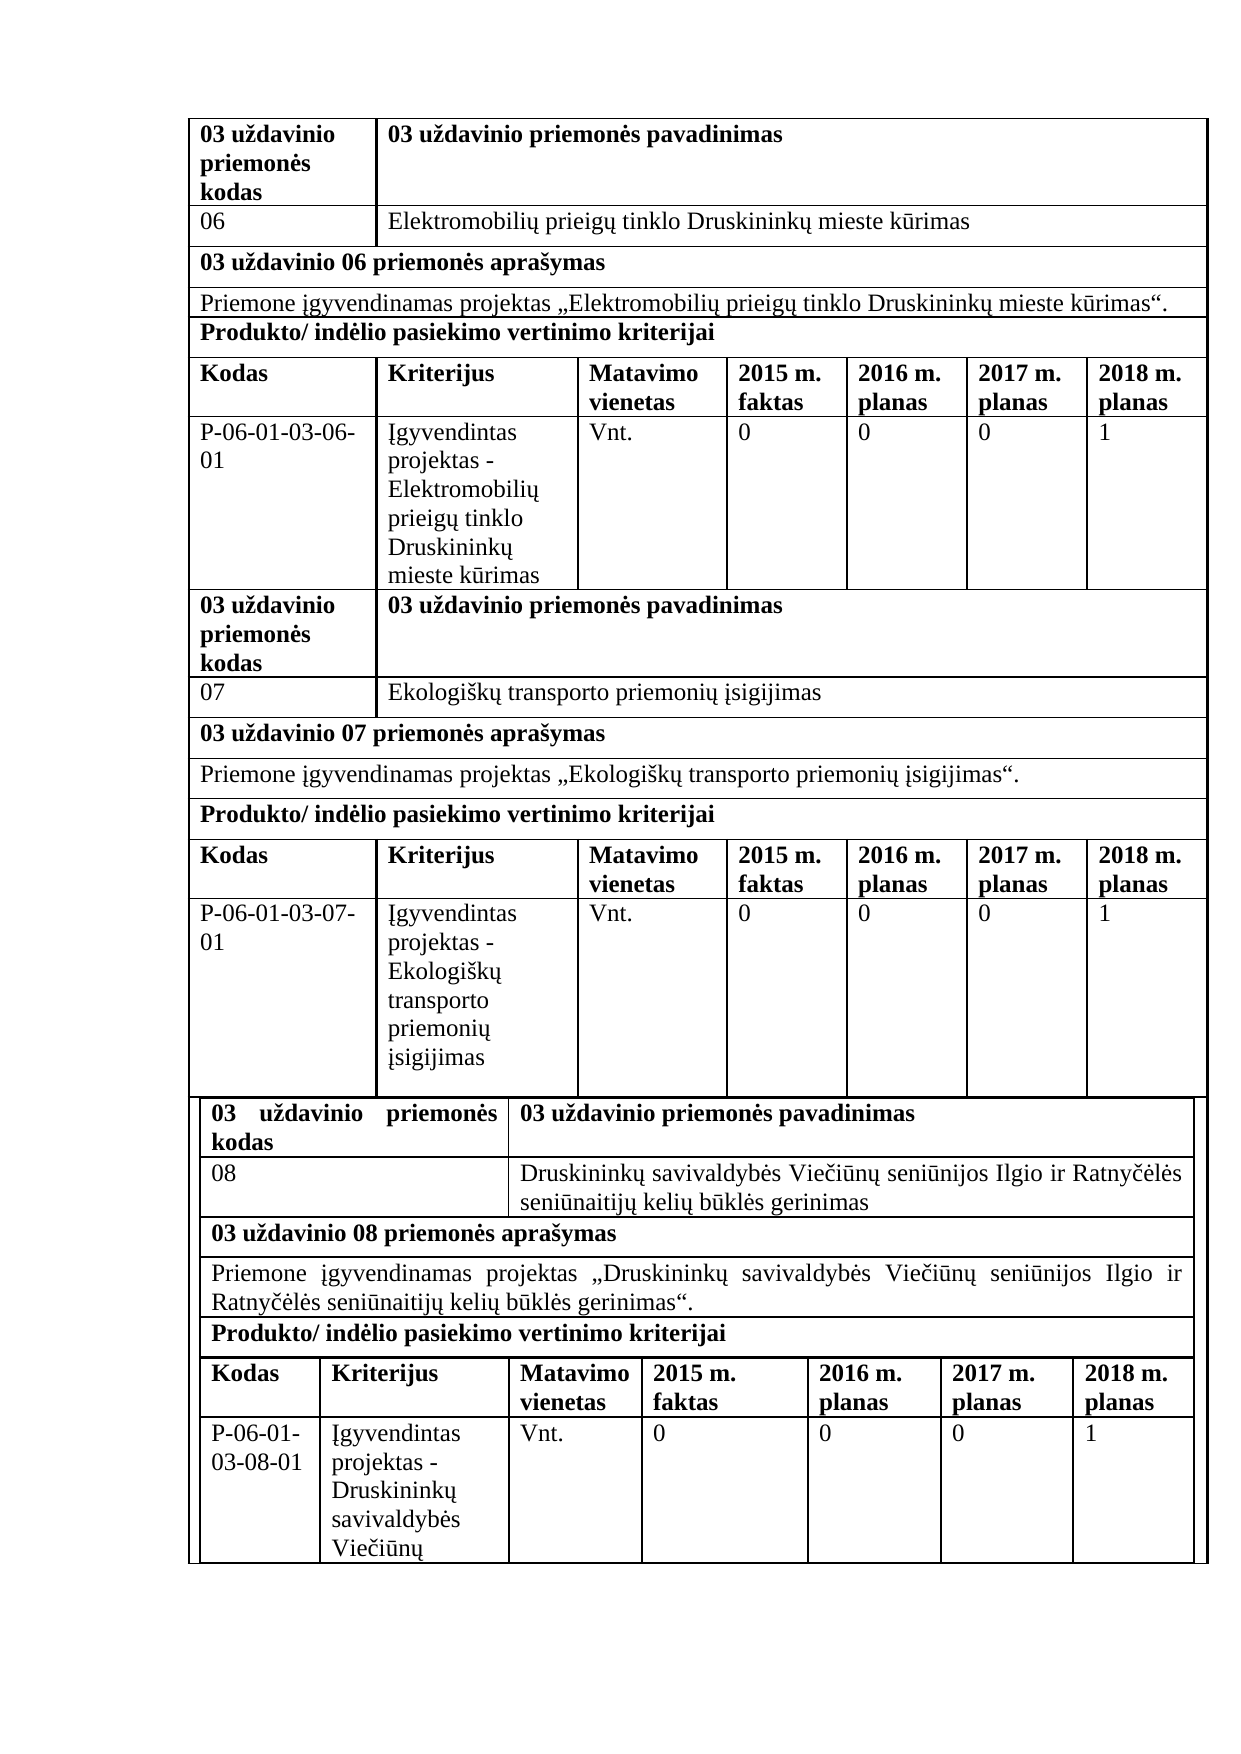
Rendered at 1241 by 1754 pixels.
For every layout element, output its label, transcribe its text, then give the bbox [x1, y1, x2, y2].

table_cell Įgyvendintas projektas - Ekologiškų transporto priemonių įsigijimas [378, 899, 577, 1096]
table_cell Produkto/ indėlio pasiekimo vertinimo kriterijai [201, 1318, 1193, 1356]
table_cell 03 uždavinio priemonės kodas [190, 590, 375, 676]
table_cell Priemone įgyvendinamas projektas „Elektromobilių prieigų tinklo Druskininkų mieste kūrimas“. [190, 288, 1206, 316]
table_cell Matavimo vienetas [510, 1359, 641, 1416]
table_cell Įgyvendintas projektas - Druskininkų savivaldybės Viečiūnų [321, 1418, 508, 1562]
table_cell Druskininkų savivaldybės Viečiūnų seniūnijos Ilgio ir Ratnyčėlės seniūnaitijų kelių būklės gerinimas [509, 1158, 1193, 1216]
table_cell 03 uždavinio priemonės kodas [190, 119, 375, 205]
table_cell 2015 m. faktas [728, 840, 846, 897]
table_cell 2016 m. planas [848, 840, 966, 897]
table_cell 03 uždavinio 06 priemonės aprašymas [190, 247, 1206, 287]
table_cell 0 [728, 417, 846, 589]
table_cell 0 [643, 1418, 807, 1562]
table_cell 2017 m. planas [942, 1359, 1072, 1416]
table_cell P-06-01-03-07-01 [190, 899, 375, 1096]
table_cell 2018 m. planas [1088, 358, 1206, 416]
table_cell Įgyvendintas projektas - Elektromobilių prieigų tinklo Druskininkų mieste kūrimas [378, 417, 577, 589]
table_cell 0 [968, 899, 1086, 1096]
table_cell 08 [201, 1158, 508, 1216]
table_cell 2018 m. planas [1088, 840, 1206, 897]
table_cell 2018 m. planas [1074, 1359, 1193, 1416]
table_cell 2015 m. faktas [728, 358, 846, 416]
table_cell 0 [848, 417, 966, 589]
table_cell 03 uždavinio priemonės pavadinimas [378, 590, 1206, 676]
table_header 03 uždavinio priemonės kodas [201, 1099, 508, 1156]
table_cell Ekologiškų transporto priemonių įsigijimas [378, 678, 1206, 717]
table_cell [1195, 1098, 1206, 1563]
table_cell 06 [190, 206, 375, 246]
table_cell Kriterijus [378, 840, 577, 897]
table_cell Vnt. [579, 899, 726, 1096]
table_cell 0 [848, 899, 966, 1096]
table_cell Priemone įgyvendinamas projektas „Druskininkų savivaldybės Viečiūnų seniūnijos Ilgio ir Ratnyčėlės seniūnaitijų kelių būklės gerinimas“. [201, 1258, 1193, 1316]
table_cell Matavimo vienetas [579, 358, 726, 416]
table_cell 0 [968, 417, 1086, 589]
table_cell Kodas [190, 358, 375, 416]
table_cell 2017 m. planas [968, 358, 1086, 416]
table_cell Kriterijus [321, 1359, 508, 1416]
table_cell 2016 m. planas [848, 358, 966, 416]
table_cell Kodas [201, 1359, 319, 1416]
table_cell Vnt. [579, 417, 726, 589]
table_cell 03 uždavinio 07 priemonės aprašymas [190, 718, 1206, 758]
table_cell Priemone įgyvendinamas projektas „Ekologiškų transporto priemonių įsigijimas“. [190, 759, 1206, 798]
table_cell 0 [728, 899, 846, 1096]
table_cell Kriterijus [378, 358, 577, 416]
table_cell 1 [1088, 899, 1206, 1096]
table_cell 0 [942, 1418, 1072, 1562]
table_cell 03 uždavinio 08 priemonės aprašymas [201, 1218, 1193, 1256]
table_cell P-06-01-03-08-01 [201, 1418, 319, 1562]
table_cell [190, 1098, 199, 1563]
table_cell 1 [1074, 1418, 1193, 1562]
table_cell Kodas [190, 840, 375, 897]
table_cell Matavimo vienetas [579, 840, 726, 897]
table_cell Vnt. [510, 1418, 641, 1562]
table_cell 1 [1088, 417, 1206, 589]
table_cell Produkto/ indėlio pasiekimo vertinimo kriterijai [190, 318, 1206, 357]
table_cell 2017 m. planas [968, 840, 1086, 897]
table_cell 07 [190, 678, 375, 717]
table_cell Elektromobilių prieigų tinklo Druskininkų mieste kūrimas [378, 206, 1206, 246]
table_cell 03 uždavinio priemonės pavadinimas [378, 119, 1206, 205]
table_cell 0 [809, 1418, 940, 1562]
table_cell Produkto/ indėlio pasiekimo vertinimo kriterijai [190, 799, 1206, 839]
table_cell 2016 m. planas [809, 1359, 940, 1416]
table_cell P-06-01-03-06-01 [190, 417, 375, 589]
table_cell 2015 m. faktas [643, 1359, 807, 1416]
table_header 03 uždavinio priemonės pavadinimas [509, 1099, 1193, 1156]
